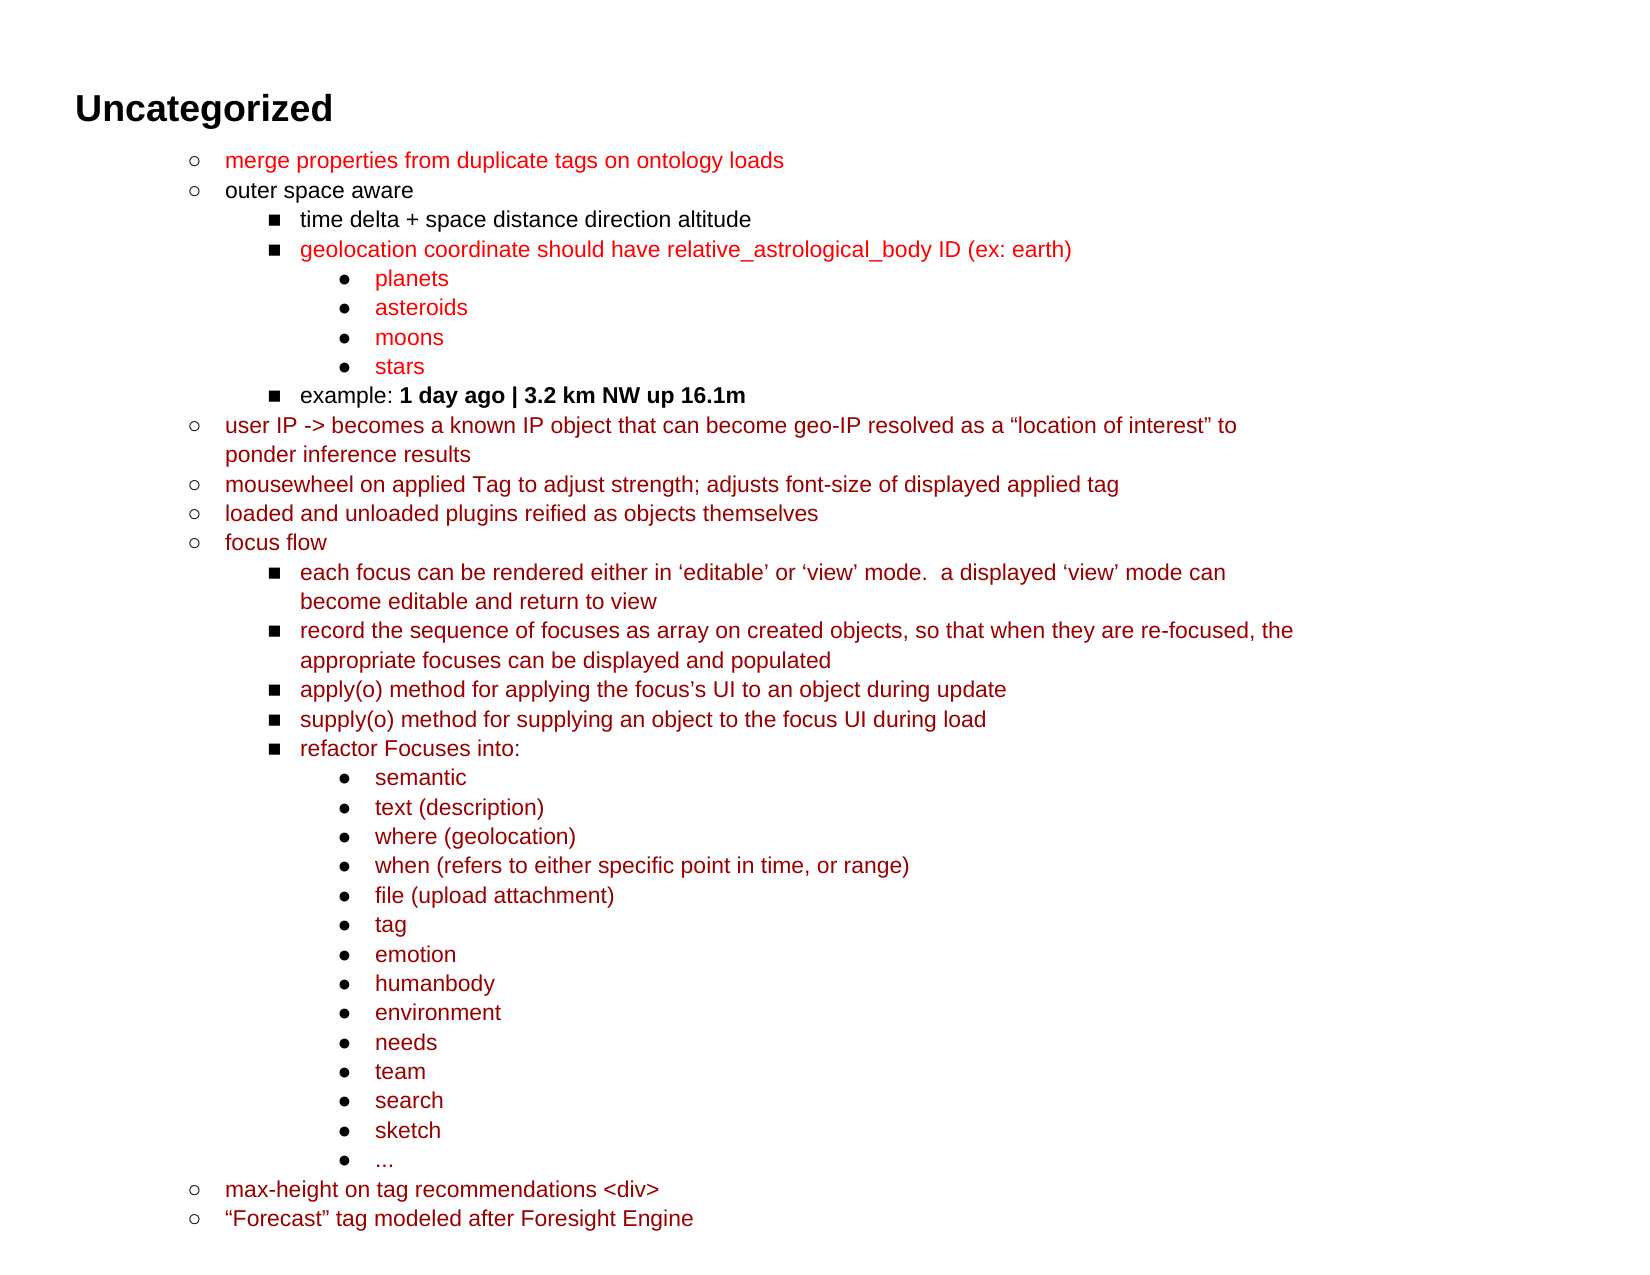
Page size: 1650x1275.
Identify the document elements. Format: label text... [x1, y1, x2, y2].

list needs [337, 1029, 1312, 1055]
list emotion [337, 941, 1312, 967]
subtitle Uncategorized [75, 87, 1312, 129]
list refactor Focuses into: [75, 736, 1312, 761]
list tag [337, 912, 1312, 937]
list focus flow [187, 530, 1312, 556]
list max-height on tag recommendations <div> [187, 1176, 1312, 1202]
list moons [337, 324, 1312, 350]
list where (geolocation) [337, 824, 1312, 849]
list team [337, 1059, 1312, 1084]
list search [337, 1088, 1312, 1114]
list example: 1 day ago | 3.2 km NW up 16.1m [75, 383, 1312, 409]
list semantic [337, 765, 1312, 791]
list user IP -> becomes a known IP object that can become geo-IP resolved as a “location of interest” to ponder inference results [187, 412, 1312, 467]
list text (description) [337, 794, 1312, 820]
list “Forecast” tag modeled after Foresight Engine [187, 1206, 1312, 1231]
list each focus can be rendered either in ‘editable’ or ‘view’ mode. a displayed ‘view’ mode can become editable and return to view [75, 559, 1312, 614]
list supply(o) method for supplying an object to the focus UI during load [75, 706, 1312, 732]
list sketch [337, 1117, 1312, 1143]
list time delta + space distance direction altitude [75, 207, 1312, 232]
list humanbody [337, 971, 1312, 996]
list file (upload attachment) [337, 882, 1312, 908]
list planets [337, 266, 1312, 291]
list loaded and unloaded plugins reified as objects themselves [187, 501, 1312, 526]
list when (refers to either specific point in time, or range) [337, 853, 1312, 879]
list geolocation coordinate should have relative_astrological_body ID (ex: earth) [75, 236, 1312, 262]
list record the sequence of focuses as array on created objects, so that when they are re-focused, the appropriate focuses can be displayed and populated [75, 618, 1312, 673]
list asteroids [337, 295, 1312, 321]
list merge properties from duplicate tags on ontology loads [187, 148, 1312, 174]
list ... [337, 1147, 1312, 1172]
list environment [337, 1000, 1312, 1026]
list stars [337, 354, 1312, 379]
list outer space aware [187, 177, 1312, 203]
list apply(o) method for applying the focus’s UI to an object during update [75, 677, 1312, 702]
list mousewheel on applied Tag to adjust strength; adjusts font-size of displayed applied tag [187, 471, 1312, 497]
